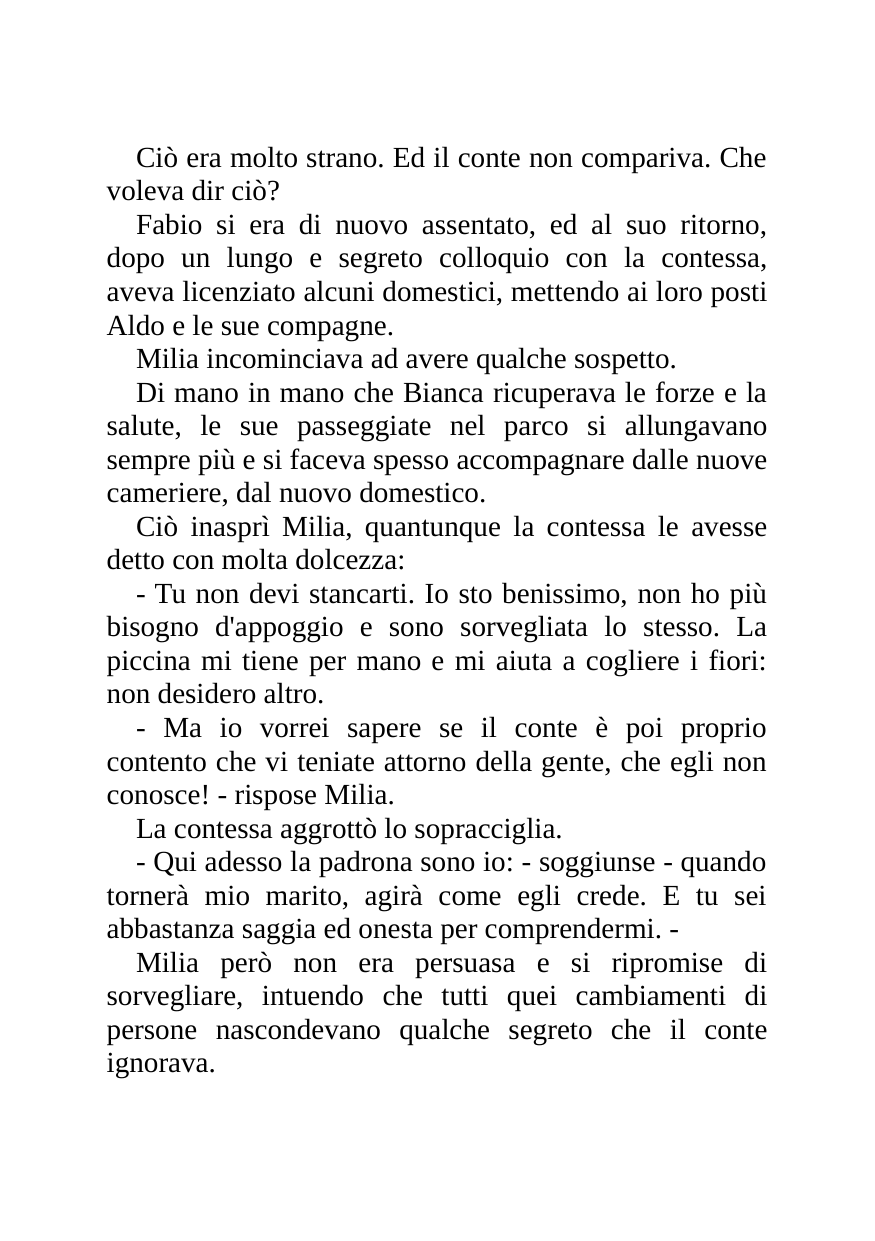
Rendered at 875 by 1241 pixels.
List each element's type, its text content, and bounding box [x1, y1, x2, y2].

text Fabio si era di nuovo assentato, ed al suo ritorno, dopo un lungo e segreto colloquio con la contessa, aveva licenziato alcuni domestici, mettendo ai loro posti Aldo e le sue compagne. [106, 207, 768, 341]
text Milia però non era persuasa e si ripromise di sorvegliare, intuendo che tutti quei cambiamenti di persone nascondevano qualche segreto che il conte ignorava. [106, 945, 768, 1079]
text Ciò inasprì Milia, quantunque la contessa le avesse detto con molta dolcezza: [106, 509, 768, 576]
text Di mano in mano che Bianca ricuperava le forze e la salute, le sue passeggiate nel parco si allungavano sempre più e si faceva spesso accompagnare dalle nuove cameriere, dal nuovo domestico. [106, 375, 768, 509]
text - Ma io vorrei sapere se il conte è poi proprio contento che vi teniate attorno della gente, che egli non conosce! - rispose Milia. [106, 710, 768, 811]
text - Tu non devi stancarti. Io sto benissimo, non ho più bisogno d'appoggio e sono sorvegliata lo stesso. La piccina mi tiene per mano e mi aiuta a cogliere i fiori: non desidero altro. [106, 576, 768, 710]
text La contessa aggrottò lo sopracciglia. [106, 811, 768, 844]
text Ciò era molto strano. Ed il conte non compariva. Che voleva dir ciò? [106, 140, 768, 207]
text Milia incominciava ad avere qualche sospetto. [106, 341, 768, 375]
text - Qui adesso la padrona sono io: - soggiunse - quando tornerà mio marito, agirà come egli crede. E tu sei abbastanza saggia ed onesta per comprendermi. - [106, 844, 768, 945]
